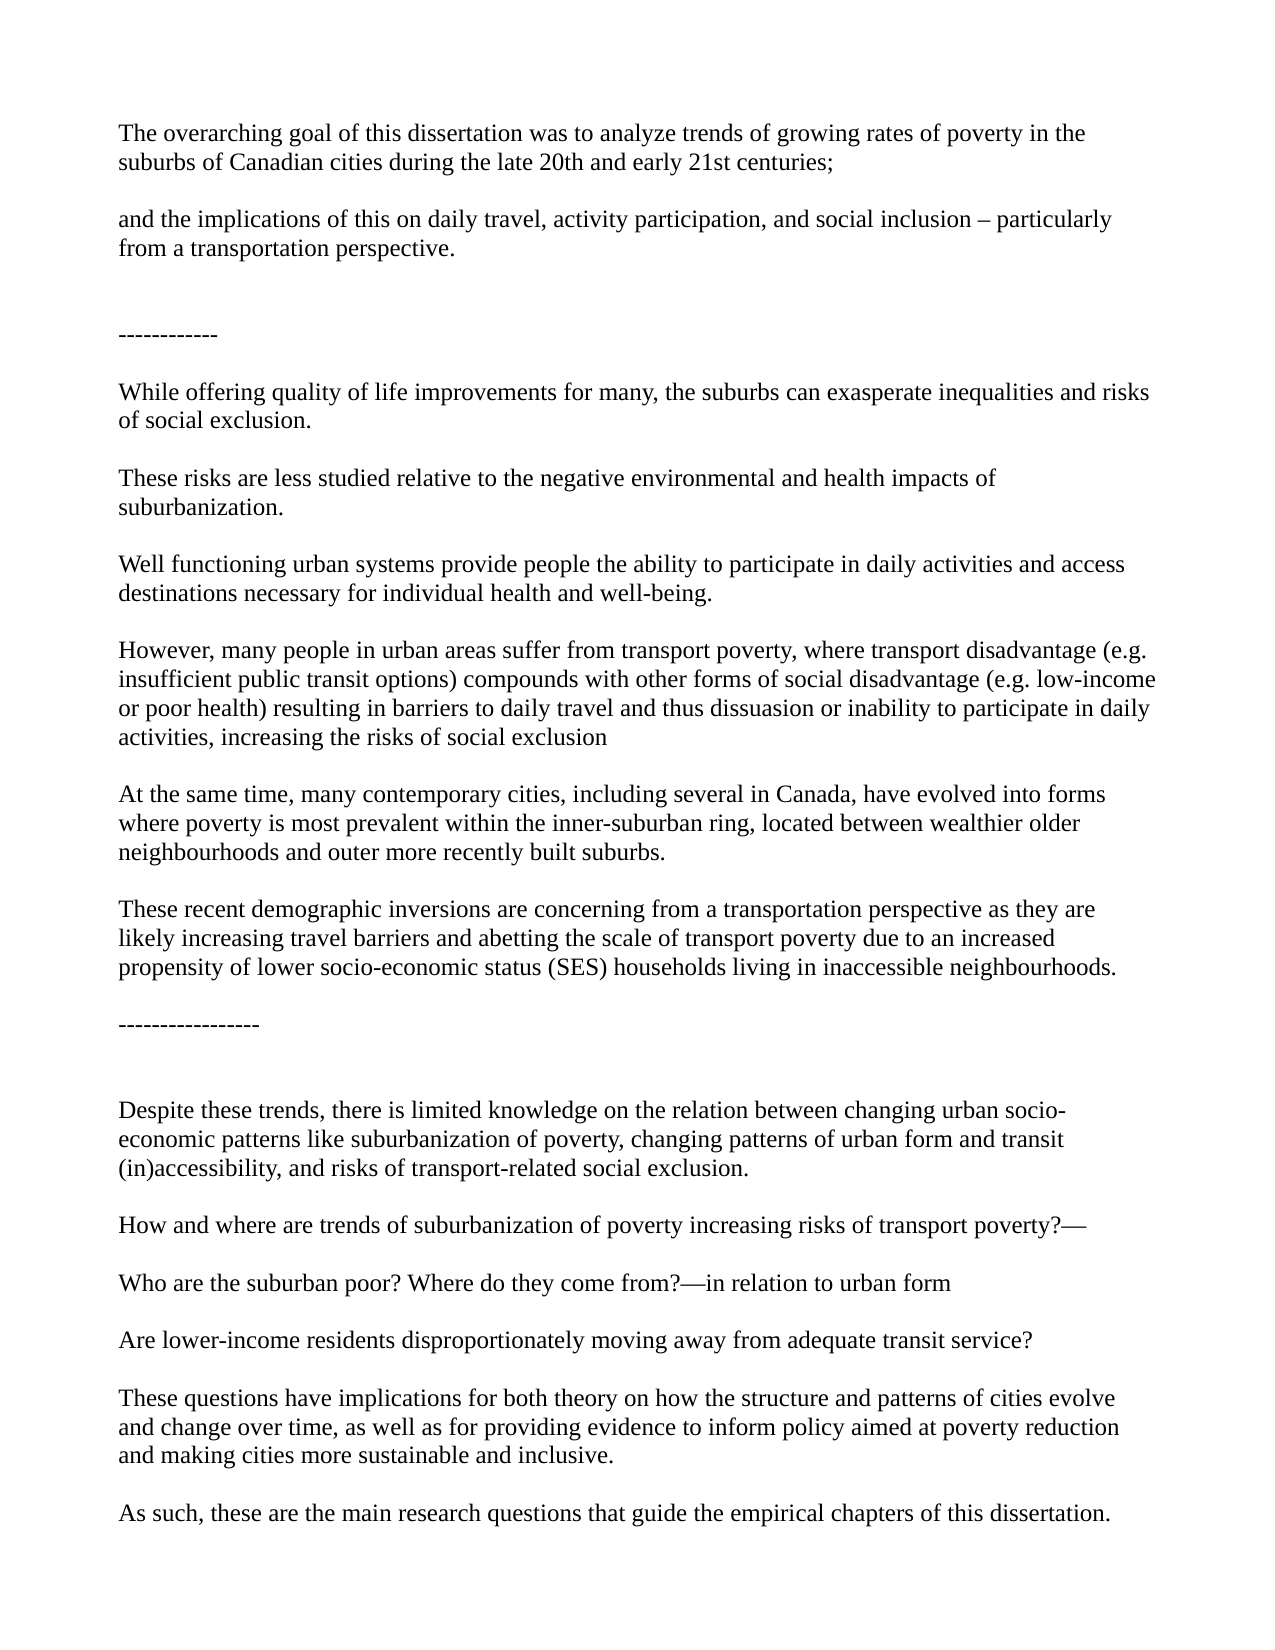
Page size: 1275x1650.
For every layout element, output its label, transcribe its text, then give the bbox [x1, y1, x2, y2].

text While offering quality of life improvements for many, the suburbs can exasperate inequalities and risks of social exclusion. [118, 377, 1157, 434]
text These questions have implications for both theory on how the structure and patterns of cities evolve and change over time, as well as for providing evidence to inform policy aimed at poverty reduction and making cities more sustainable and inclusive. [118, 1383, 1157, 1469]
text Well functioning urban systems provide people the ability to participate in daily activities and access destinations necessary for individual health and well-being. [118, 549, 1157, 607]
text At the same time, many contemporary cities, including several in Canada, have evolved into forms where poverty is most prevalent within the inner-suburban ring, located between wealthier older neighbourhoods and outer more recently built suburbs. [118, 779, 1157, 866]
text These risks are less studied relative to the negative environmental and health impacts of suburbanization. [118, 463, 1157, 521]
text Despite these trends, there is limited knowledge on the relation between changing urban socio-economic patterns like suburbanization of poverty, changing patterns of urban form and transit (in)accessibility, and risks of transport-related social exclusion. [118, 1096, 1157, 1182]
text Are lower-income residents disproportionately moving away from adequate transit service? [118, 1326, 1157, 1354]
text The overarching goal of this dissertation was to analyze trends of growing rates of poverty in the suburbs of Canadian cities during the late 20th and early 21st centuries; [118, 118, 1157, 176]
text However, many people in urban areas suffer from transport poverty, where transport disadvantage (e.g. insufficient public transit options) compounds with other forms of social disadvantage (e.g. low-income or poor health) resulting in barriers to daily travel and thus dissuasion or inability to participate in daily activities, increasing the risks of social exclusion [118, 636, 1157, 751]
text ------------ [118, 319, 1157, 348]
text How and where are trends of suburbanization of poverty increasing risks of transport poverty?— [118, 1211, 1157, 1239]
text As such, these are the main research questions that guide the empirical chapters of this dissertation. [118, 1498, 1157, 1527]
text Who are the suburban poor? Where do they come from?—in relation to urban form [118, 1268, 1157, 1297]
text These recent demographic inversions are concerning from a transportation perspective as they are likely increasing travel barriers and abetting the scale of transport poverty due to an increased propensity of lower socio-economic status (SES) households living in inaccessible neighbourhoods. [118, 894, 1157, 981]
text and the implications of this on daily travel, activity participation, and social inclusion – particularly from a transportation perspective. [118, 204, 1157, 262]
text ----------------- [118, 1009, 1157, 1038]
